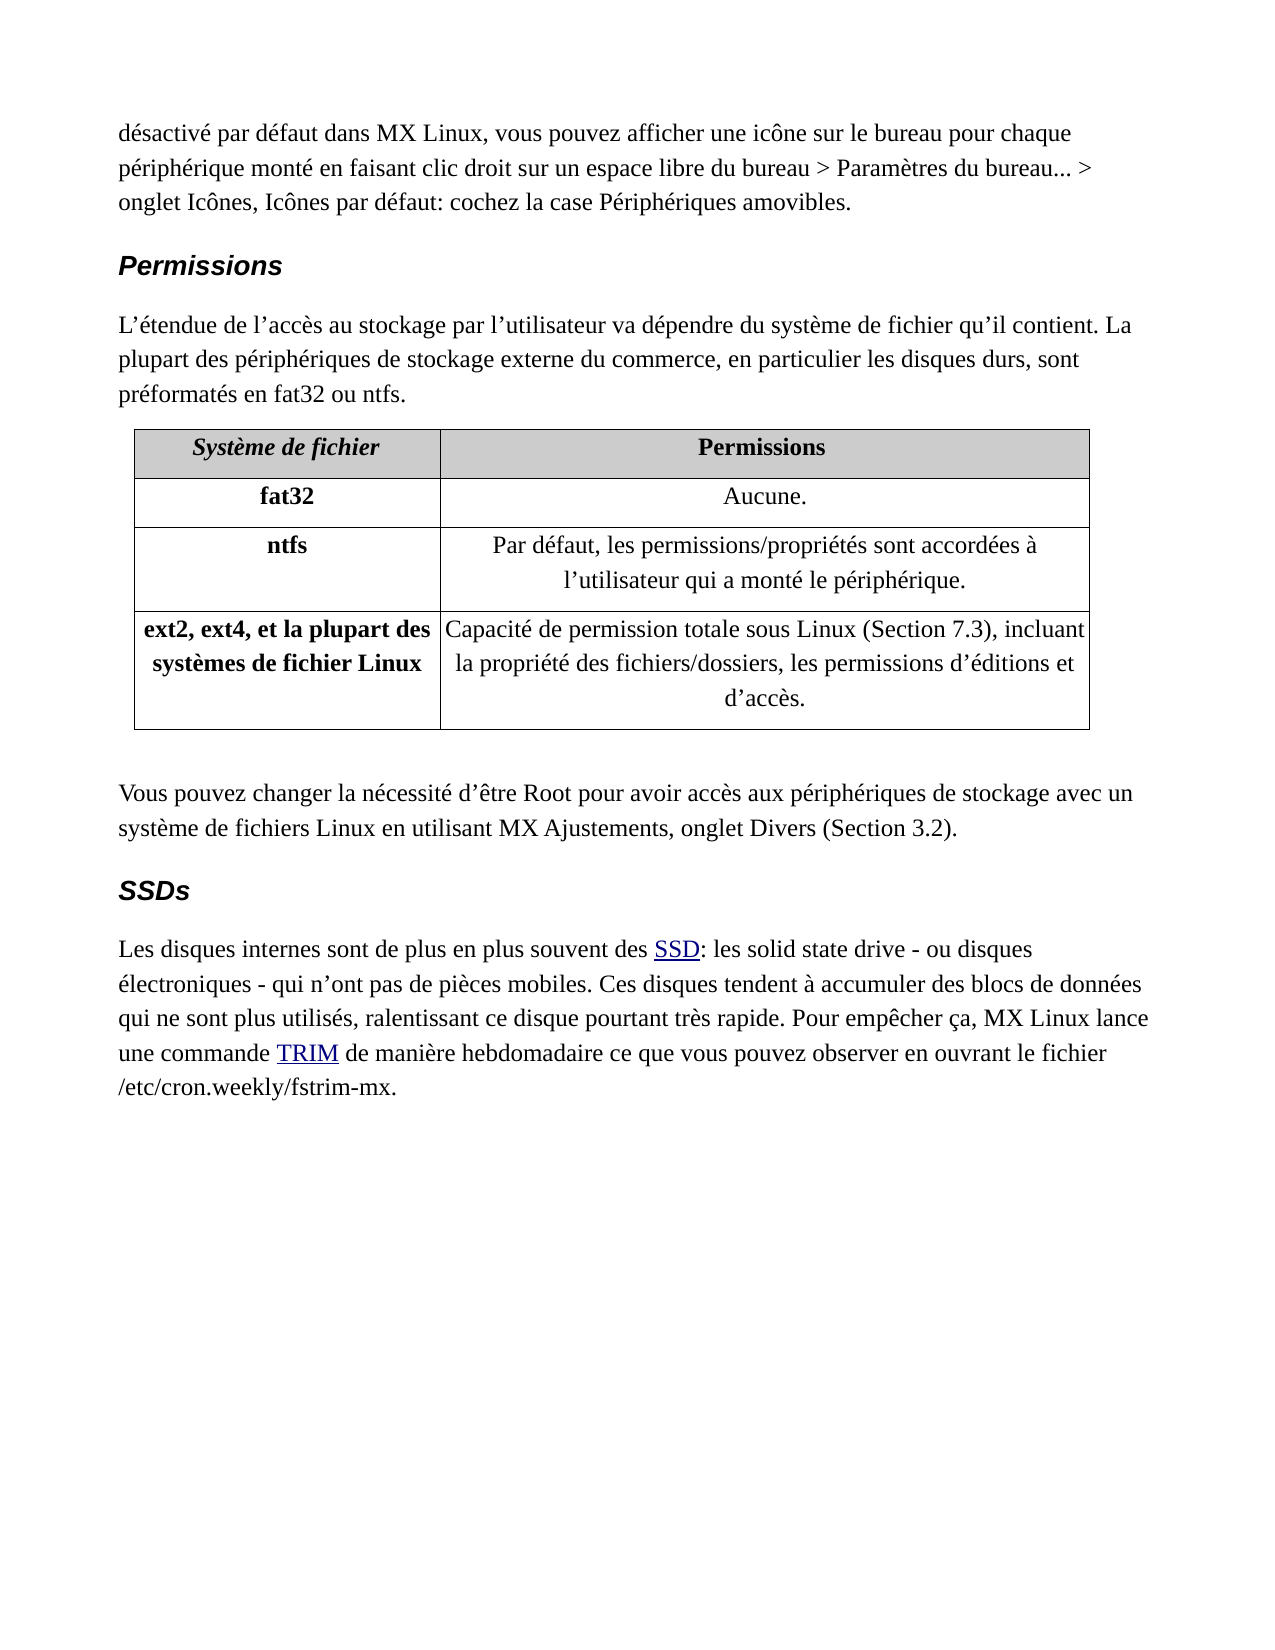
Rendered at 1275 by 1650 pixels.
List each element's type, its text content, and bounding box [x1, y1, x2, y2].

table_cell Capacité de permission totale sous Linux (Section 7.3), incluant la propriété des fichiers/dossiers, les permissions d’éditions et d’accès. [441, 612, 1089, 729]
table_cell fat32 [135, 479, 440, 527]
table_cell Aucune. [441, 479, 1089, 527]
text Les disques internes sont de plus en plus souvent des SSD: les solid state drive - ou disques électroniques - qui n’ont pas de pièces mobiles. Ces disques tendent à accumuler des blocs de données qui ne sont plus utilisés, ralentissant ce disque pourtant très rapide. Pour empêcher ça, MX Linux lance une commande TRIM de manière hebdomadaire ce que vous pouvez observer en ouvrant le fichier /etc/cron.weekly/fstrim-mx. [118, 934, 1157, 1101]
table_cell ntfs [135, 528, 440, 611]
text désactivé par défaut dans MX Linux, vous pouvez afficher une icône sur le bureau pour chaque périphérique monté en faisant clic droit sur un espace libre du bureau > Paramètres du bureau... > onglet Icônes, Icônes par défaut: cochez la case Périphériques amovibles. [118, 118, 1157, 216]
subtitle Permissions [118, 250, 1157, 282]
table_header Système de fichier [135, 430, 440, 478]
subtitle SSDs [118, 874, 1157, 906]
text L’étendue de l’accès au stockage par l’utilisateur va dépendre du système de fichier qu’il contient. La plupart des périphériques de stockage externe du commerce, en particulier les disques durs, sont préformatés en fat32 ou ntfs. [118, 310, 1157, 407]
table_header Permissions [441, 430, 1089, 478]
text Vous pouvez changer la nécessité d’être Root pour avoir accès aux périphériques de stockage avec un système de fichiers Linux en utilisant MX Ajustements, onglet Divers (Section 3.2). [118, 778, 1157, 842]
table_cell Par défaut, les permissions/propriétés sont accordées à l’utilisateur qui a monté le périphérique. [441, 528, 1089, 611]
table_cell ext2, ext4, et la plupart des systèmes de fichier Linux [135, 612, 440, 729]
